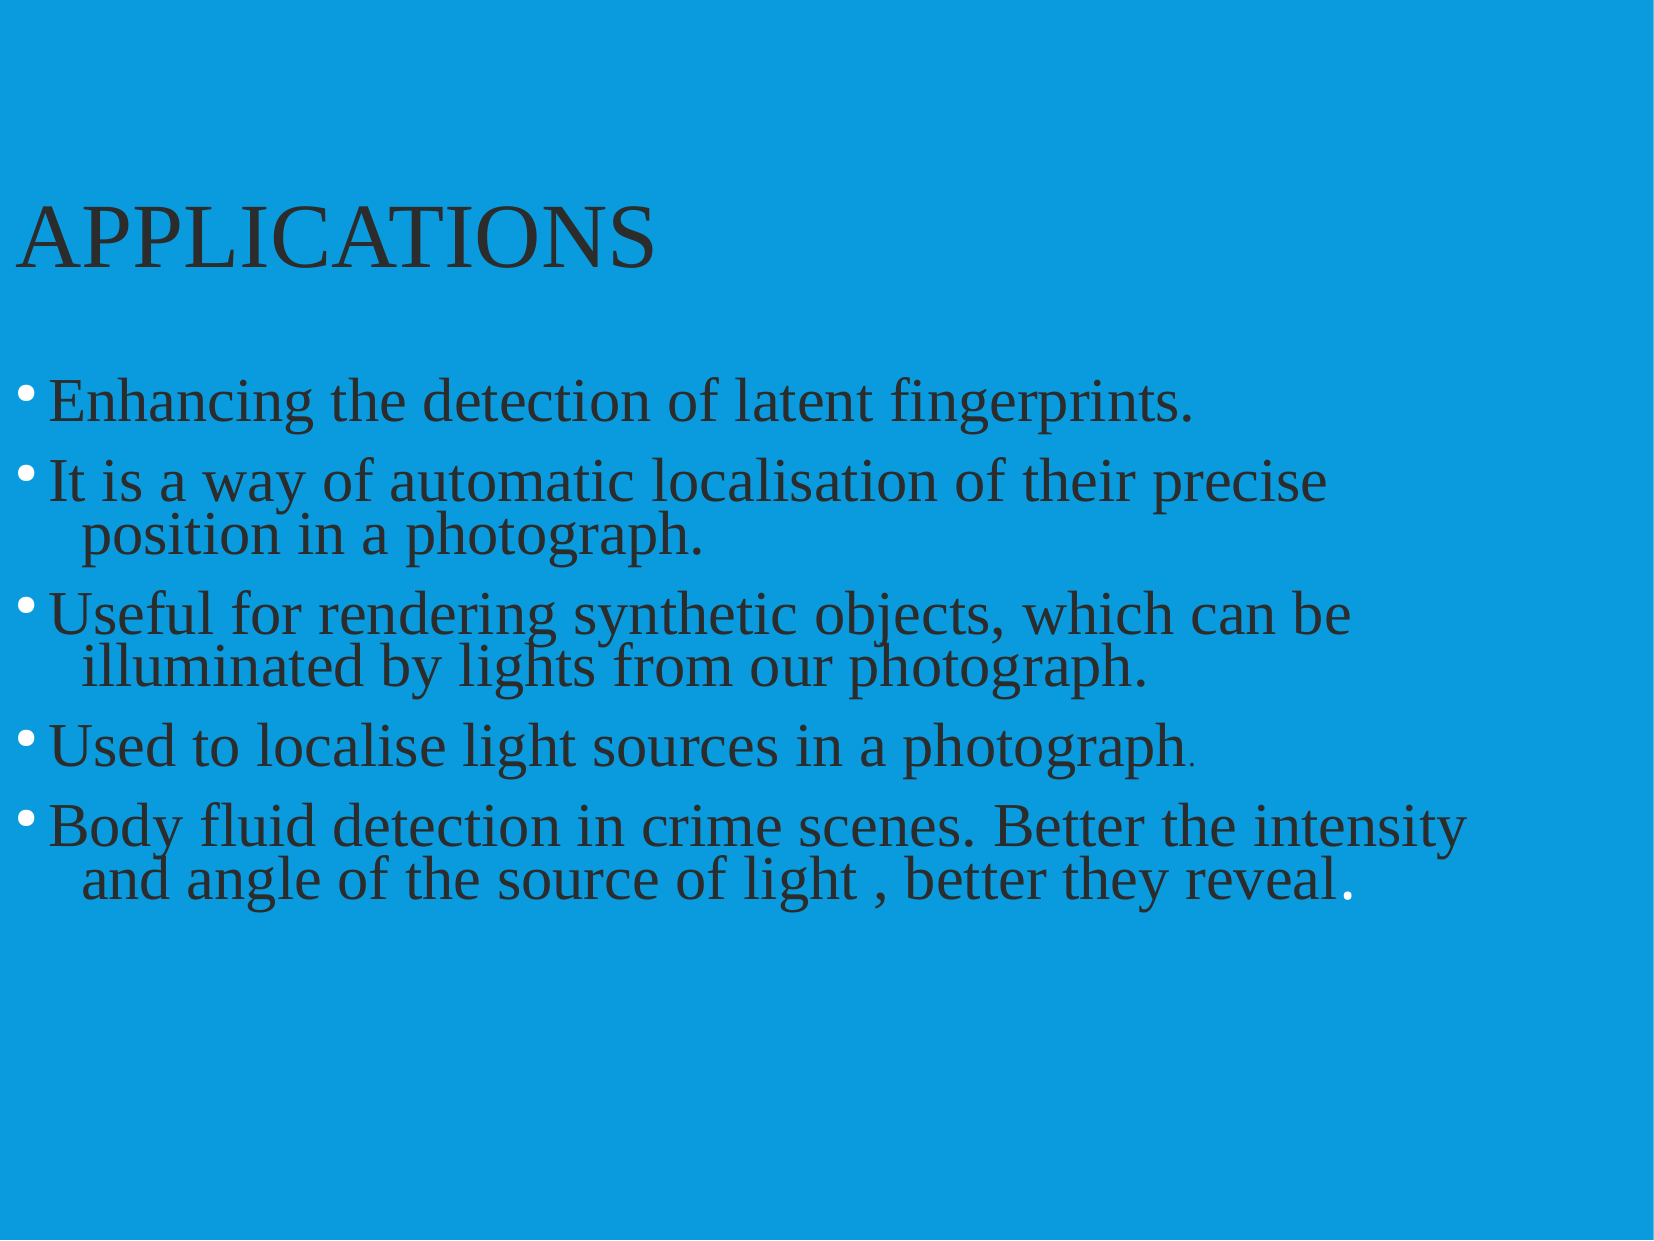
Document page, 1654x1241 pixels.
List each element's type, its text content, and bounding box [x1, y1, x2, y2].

title Applications [0, 135, 1489, 343]
list Enhancing the detection of latent fingerprints. It is a way of automatic localisation of their precise position in a photograph. Useful for rendering synthetic objects, which can be illuminated by lights from our photograph. Used to localise light sources in a photograph. Body fluid detection in crime scenes. Better the intensity and angle of the source of light , better they reveal. [0, 372, 1489, 1146]
